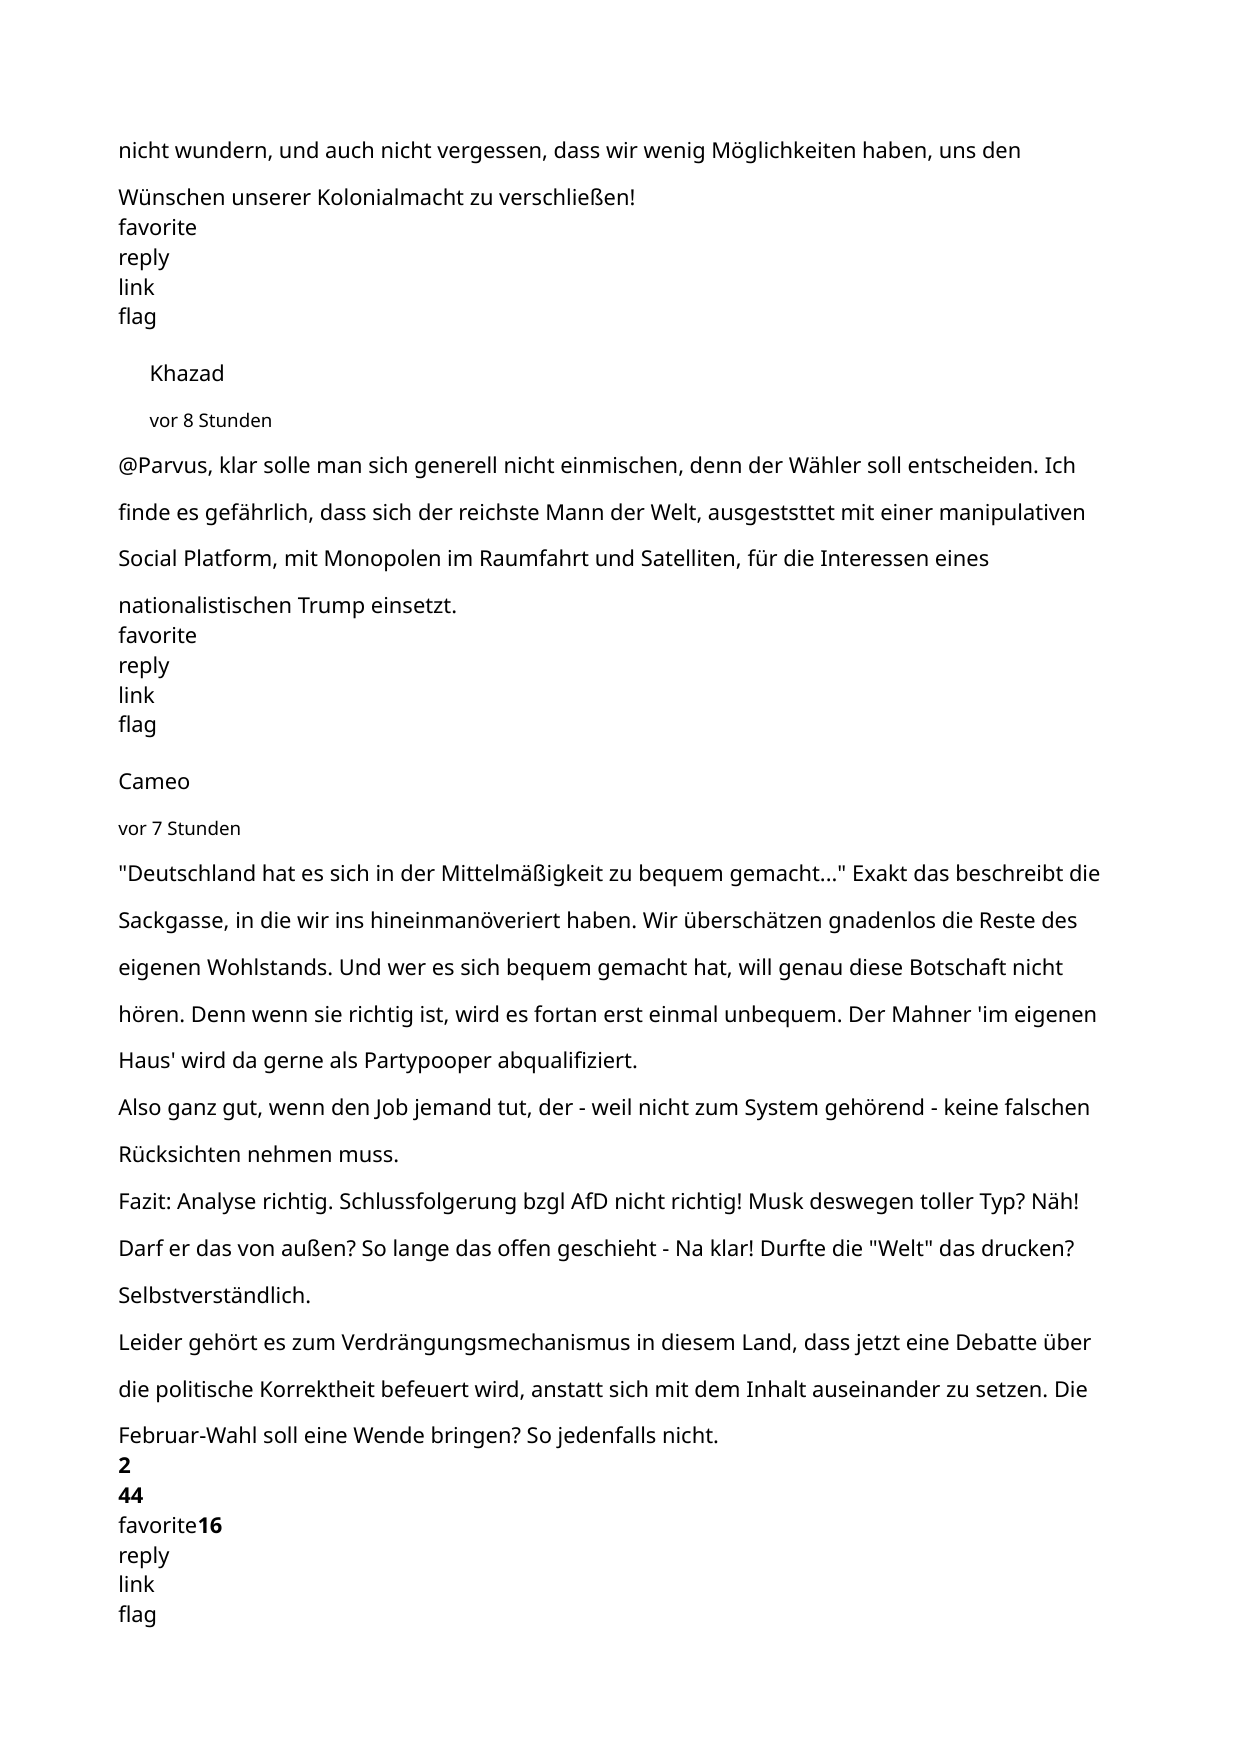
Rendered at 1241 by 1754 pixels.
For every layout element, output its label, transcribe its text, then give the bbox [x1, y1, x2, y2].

text flag [118, 301, 1122, 331]
text "Deutschland hat es sich in der Mittelmäßigkeit zu bequem gemacht..." Exakt das beschreibt die Sackgasse, in die wir ins hineinmanöveriert haben. Wir überschätzen gnadenlos die Reste des eigenen Wohlstands. Und wer es sich bequem gemacht hat, will genau diese Botschaft nicht hören. Denn wenn sie richtig ist, wird es fortan erst einmal unbequem. Der Mahner 'im eigenen Haus' wird da gerne als Partypooper abqualifiziert. Also ganz gut, wenn den Job jemand tut, der - weil nicht zum System gehörend - keine falschen Rücksichten nehmen muss. Fazit: Analyse richtig. Schlussfolgerung bzgl AfD nicht richtig! Musk deswegen toller Typ? Näh! Darf er das von außen? So lange das offen geschieht - Na klar! Durfte die "Welt" das drucken? Selbstverständlich. Leider gehört es zum Verdrängungsmechanismus in diesem Land, dass jetzt eine Debatte über die politische Korrektheit befeuert wird, anstatt sich mit dem Inhalt auseinander zu setzen. Die Februar-Wahl soll eine Wende bringen? So jedenfalls nicht. [118, 841, 1122, 1450]
text reply [118, 242, 1122, 271]
text flag [118, 1599, 1122, 1629]
text favorite [118, 620, 1122, 650]
text favorite16 [118, 1510, 1122, 1539]
text link [118, 1569, 1122, 1599]
text vor 8 Stunden [149, 403, 1122, 433]
text link [118, 680, 1122, 709]
text flag [118, 709, 1122, 739]
text vor 7 Stunden [118, 811, 1122, 841]
text 2 [118, 1450, 1122, 1480]
text link [118, 271, 1122, 301]
text Khazad [149, 347, 1114, 387]
text reply [118, 1539, 1122, 1569]
text Cameo [118, 755, 1114, 796]
text @Parvus, klar solle man sich generell nicht einmischen, denn der Wähler soll entscheiden. Ich finde es gefährlich, dass sich der reichste Mann der Welt, ausgeststtet mit einer manipulativen Social Platform, mit Monopolen im Raumfahrt und Satelliten, für die Interessen eines nationalistischen Trump einsetzt. [118, 433, 1122, 620]
text reply [118, 650, 1122, 680]
text 44 [118, 1480, 1122, 1510]
text favorite [118, 212, 1122, 242]
text nicht wundern, und auch nicht vergessen, dass wir wenig Möglichkeiten haben, uns den Wünschen unserer Kolonialmacht zu verschließen! [118, 118, 1122, 212]
